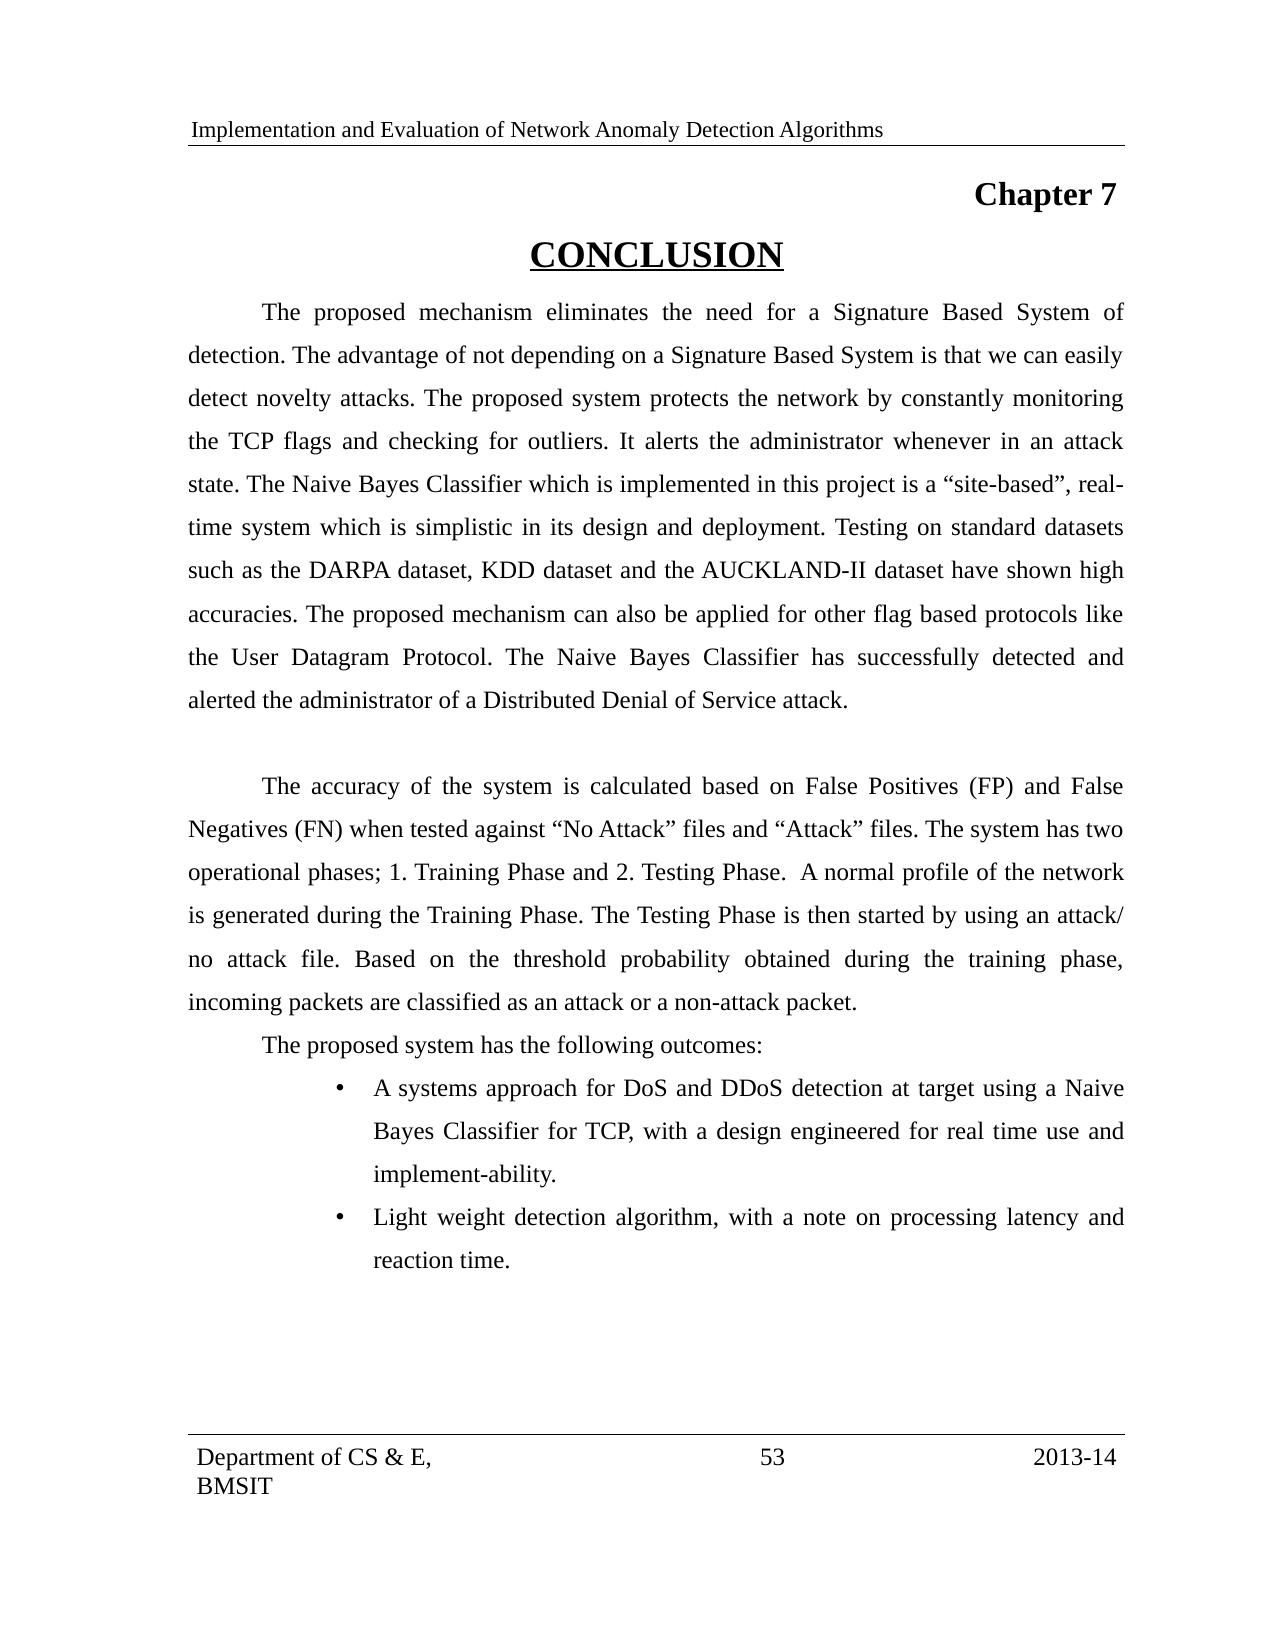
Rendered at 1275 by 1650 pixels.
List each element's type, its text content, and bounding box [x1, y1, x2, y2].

list A systems approach for DoS and DDoS detection at target using a Naive Bayes Classifier for TCP, with a design engineered for real time use and implement-ability. [336, 1073, 1125, 1188]
text The accuracy of the system is calculated based on False Positives (FP) and False Negatives (FN) when tested against “No Attack” files and “Attack” files. The system has two operational phases; 1. Training Phase and 2. Testing Phase. A normal profile of the network is generated during the Training Phase. The Testing Phase is then started by using an attack/ no attack file. Based on the threshold probability obtained during the training phase, incoming packets are classified as an attack or a non-attack packet. [188, 771, 1125, 1016]
text Chapter 7 [188, 174, 1125, 213]
title CONCLUSION [188, 232, 1125, 275]
list Light weight detection algorithm, with a note on processing latency and reaction time. [336, 1202, 1125, 1274]
text The proposed mechanism eliminates the need for a Signature Based System of detection. The advantage of not depending on a Signature Based System is that we can easily detect novelty attacks. The proposed system protects the network by constantly monitoring the TCP flags and checking for outliers. It alerts the administrator whenever in an attack state. The Naive Bayes Classifier which is implemented in this project is a “site-based”, real-time system which is simplistic in its design and deployment. Testing on standard datasets such as the DARPA dataset, KDD dataset and the AUCKLAND-II dataset have shown high accuracies. The proposed mechanism can also be applied for other flag based protocols like the User Datagram Protocol. The Naive Bayes Classifier has successfully detected and alerted the administrator of a Distributed Denial of Service attack. [188, 297, 1125, 714]
text The proposed system has the following outcomes: [188, 1030, 1125, 1059]
